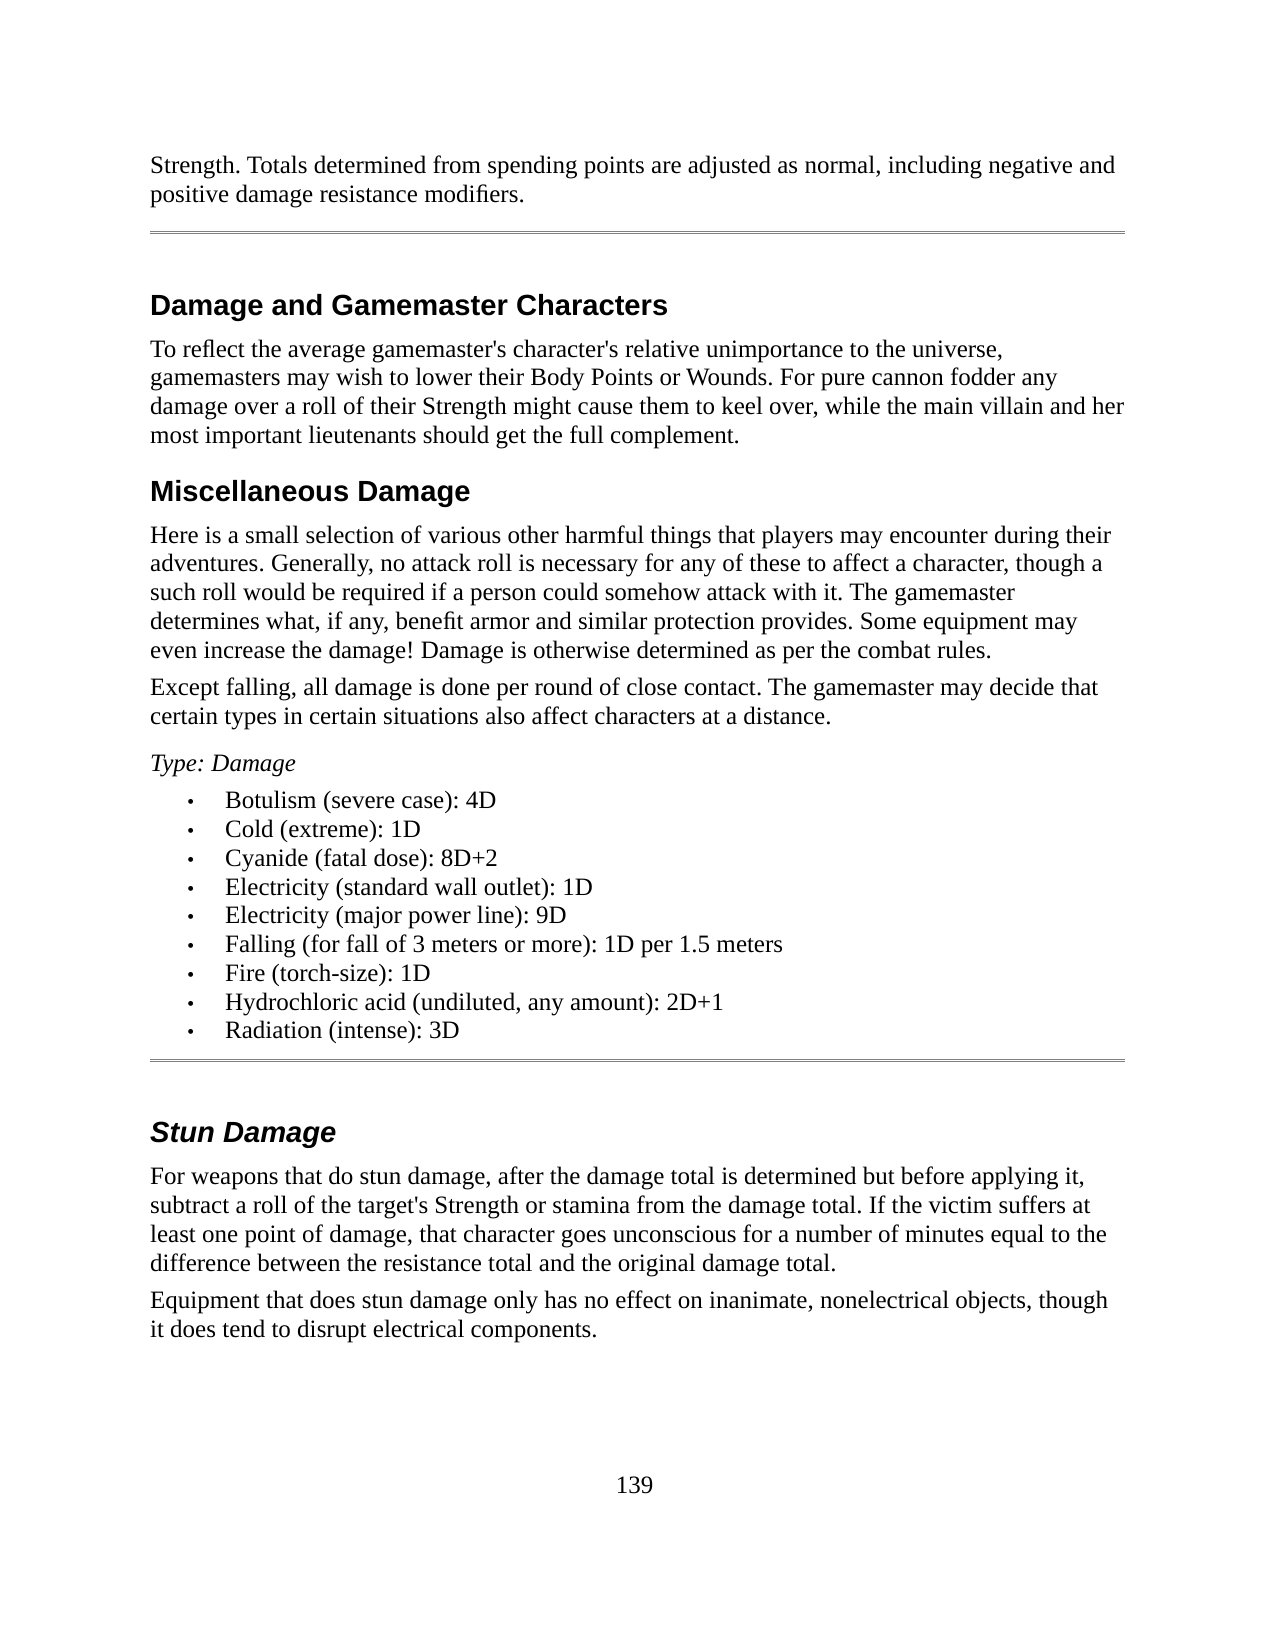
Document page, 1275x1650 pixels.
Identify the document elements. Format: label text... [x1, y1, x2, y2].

list Cold (extreme): 1D [187, 814, 1125, 843]
list Radiation (intense): 3D [187, 1016, 1125, 1044]
subtitle Damage and Gamemaster Characters [150, 288, 1125, 321]
list Falling (for fall of 3 meters or more): 1D per 1.5 meters [187, 929, 1125, 958]
text Except falling, all damage is done per round of close contact. The gamemaster may decide that certain types in certain situations also affect characters at a distance. [150, 672, 1125, 730]
text Here is a small selection of various other harmful things that players may encounter during their adventures. Generally, no attack roll is necessary for any of these to affect a character, though a such roll would be required if a person could somehow attack with it. The gamemaster determines what, if any, beneﬁt armor and similar protection provides. Some equipment may even increase the damage! Damage is otherwise determined as per the combat rules. [150, 520, 1125, 663]
text Type: Damage [150, 748, 1125, 777]
subtitle Miscellaneous Damage [150, 474, 1125, 507]
list Electricity (standard wall outlet): 1D [187, 872, 1125, 901]
subtitle Stun Damage [150, 1115, 1125, 1149]
text For weapons that do stun damage, after the damage total is determined but before applying it, subtract a roll of the target's Strength or stamina from the damage total. If the victim suffers at least one point of damage, that character goes unconscious for a number of minutes equal to the difference between the resistance total and the original damage total. [150, 1161, 1125, 1276]
list Hydrochloric acid (undiluted, any amount): 2D+1 [187, 987, 1125, 1016]
list Fire (torch-size): 1D [187, 958, 1125, 987]
text Equipment that does stun damage only has no effect on inanimate, nonelectrical objects, though it does tend to disrupt electrical components. [150, 1285, 1125, 1343]
list Botulism (severe case): 4D [187, 786, 1125, 814]
list Electricity (major power line): 9D [187, 901, 1125, 929]
text To reﬂect the average gamemaster's character's relative unimportance to the universe, gamemasters may wish to lower their Body Points or Wounds. For pure cannon fodder any damage over a roll of their Strength might cause them to keel over, while the main villain and her most important lieutenants should get the full complement. [150, 334, 1125, 449]
list Cyanide (fatal dose): 8D+2 [187, 843, 1125, 872]
text Strength. Totals determined from spending points are adjusted as normal, including negative and positive damage resistance modiﬁers. [150, 150, 1125, 207]
